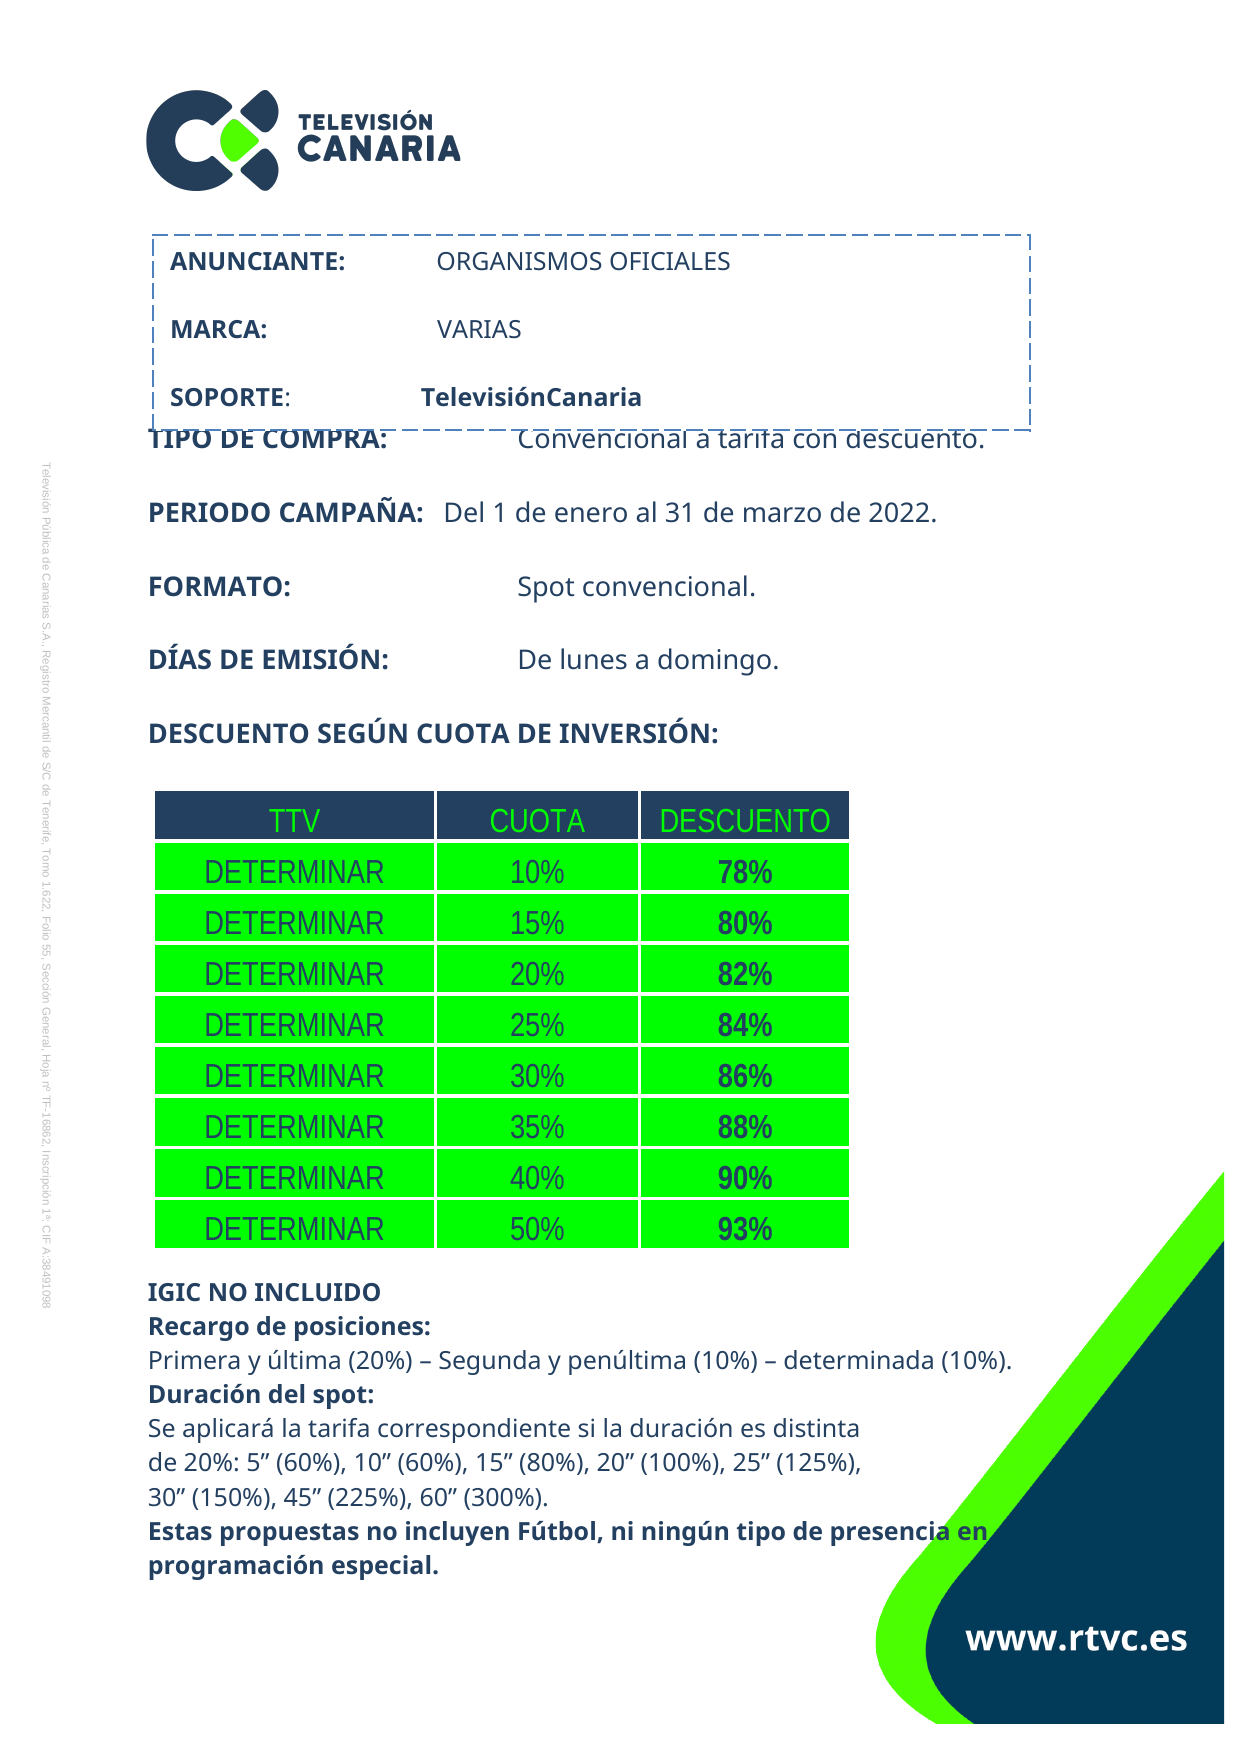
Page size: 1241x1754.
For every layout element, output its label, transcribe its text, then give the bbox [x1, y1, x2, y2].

table_cell 93% [641, 1200, 849, 1248]
text DESCUENTO SEGÚN CUOTA DE INVERSIÓN: [148, 714, 1078, 751]
table_header CUOTA [437, 791, 638, 839]
table_cell 40% [437, 1149, 638, 1197]
table_cell 78% [641, 843, 849, 890]
table_cell 20% [437, 945, 638, 992]
table_header DESCUENTO [641, 791, 849, 839]
text SOPORTE: TelevisiónCanaria [170, 380, 1013, 414]
text Primera y última (20%) – Segunda y penúltima (10%) – determinada (10%). [148, 1343, 1086, 1377]
table_cell 25% [437, 996, 638, 1043]
table_cell DETERMINAR [155, 1047, 434, 1094]
table_cell 15% [437, 894, 638, 941]
text Estas propuestas no incluyen Fútbol, ni ningún tipo de presencia en programación especial. [148, 1513, 953, 1581]
table_cell 50% [437, 1200, 638, 1248]
table_cell 86% [641, 1047, 849, 1094]
table_cell DETERMINAR [155, 1200, 434, 1248]
table_cell 88% [641, 1098, 849, 1146]
text ANUNCIANTE: ORGANISMOS OFICIALES [170, 244, 1013, 278]
table_header TTV [155, 791, 434, 839]
table_cell DETERMINAR [155, 894, 434, 941]
text DÍAS DE EMISIÓN: De lunes a domingo. [148, 641, 1078, 678]
table_cell DETERMINAR [155, 1149, 434, 1197]
text MARCA: VARIAS [170, 312, 1013, 346]
text de 20%: 5” (60%), 10” (60%), 15” (80%), 20” (100%), 25” (125%), [148, 1445, 1006, 1479]
table_cell 30% [437, 1047, 638, 1094]
text Recargo de posiciones: [148, 1309, 1113, 1343]
text Se aplicará la tarifa correspondiente si la duración es distinta [148, 1411, 1033, 1445]
text PERIODO CAMPAÑA: Del 1 de enero al 31 de marzo de 2022. [148, 493, 1078, 530]
table_cell DETERMINAR [155, 843, 434, 890]
text FORMATO: Spot convencional. [148, 567, 1078, 604]
text 30” (150%), 45” (225%), 60” (300%). [148, 1479, 980, 1513]
table_cell 82% [641, 945, 849, 992]
table_cell 80% [641, 894, 849, 941]
table_cell 84% [641, 996, 849, 1043]
table_cell 10% [437, 843, 638, 890]
text TIPO DE COMPRA: Convencional a tarifa con descuento. [148, 419, 1078, 456]
table_cell DETERMINAR [155, 945, 434, 992]
text IGIC NO INCLUIDO [148, 1275, 1122, 1309]
table_cell 35% [437, 1098, 638, 1146]
text Duración del spot: [148, 1377, 1059, 1411]
table_cell DETERMINAR [155, 996, 434, 1043]
table_cell 90% [641, 1149, 849, 1197]
table_cell DETERMINAR [155, 1098, 434, 1146]
